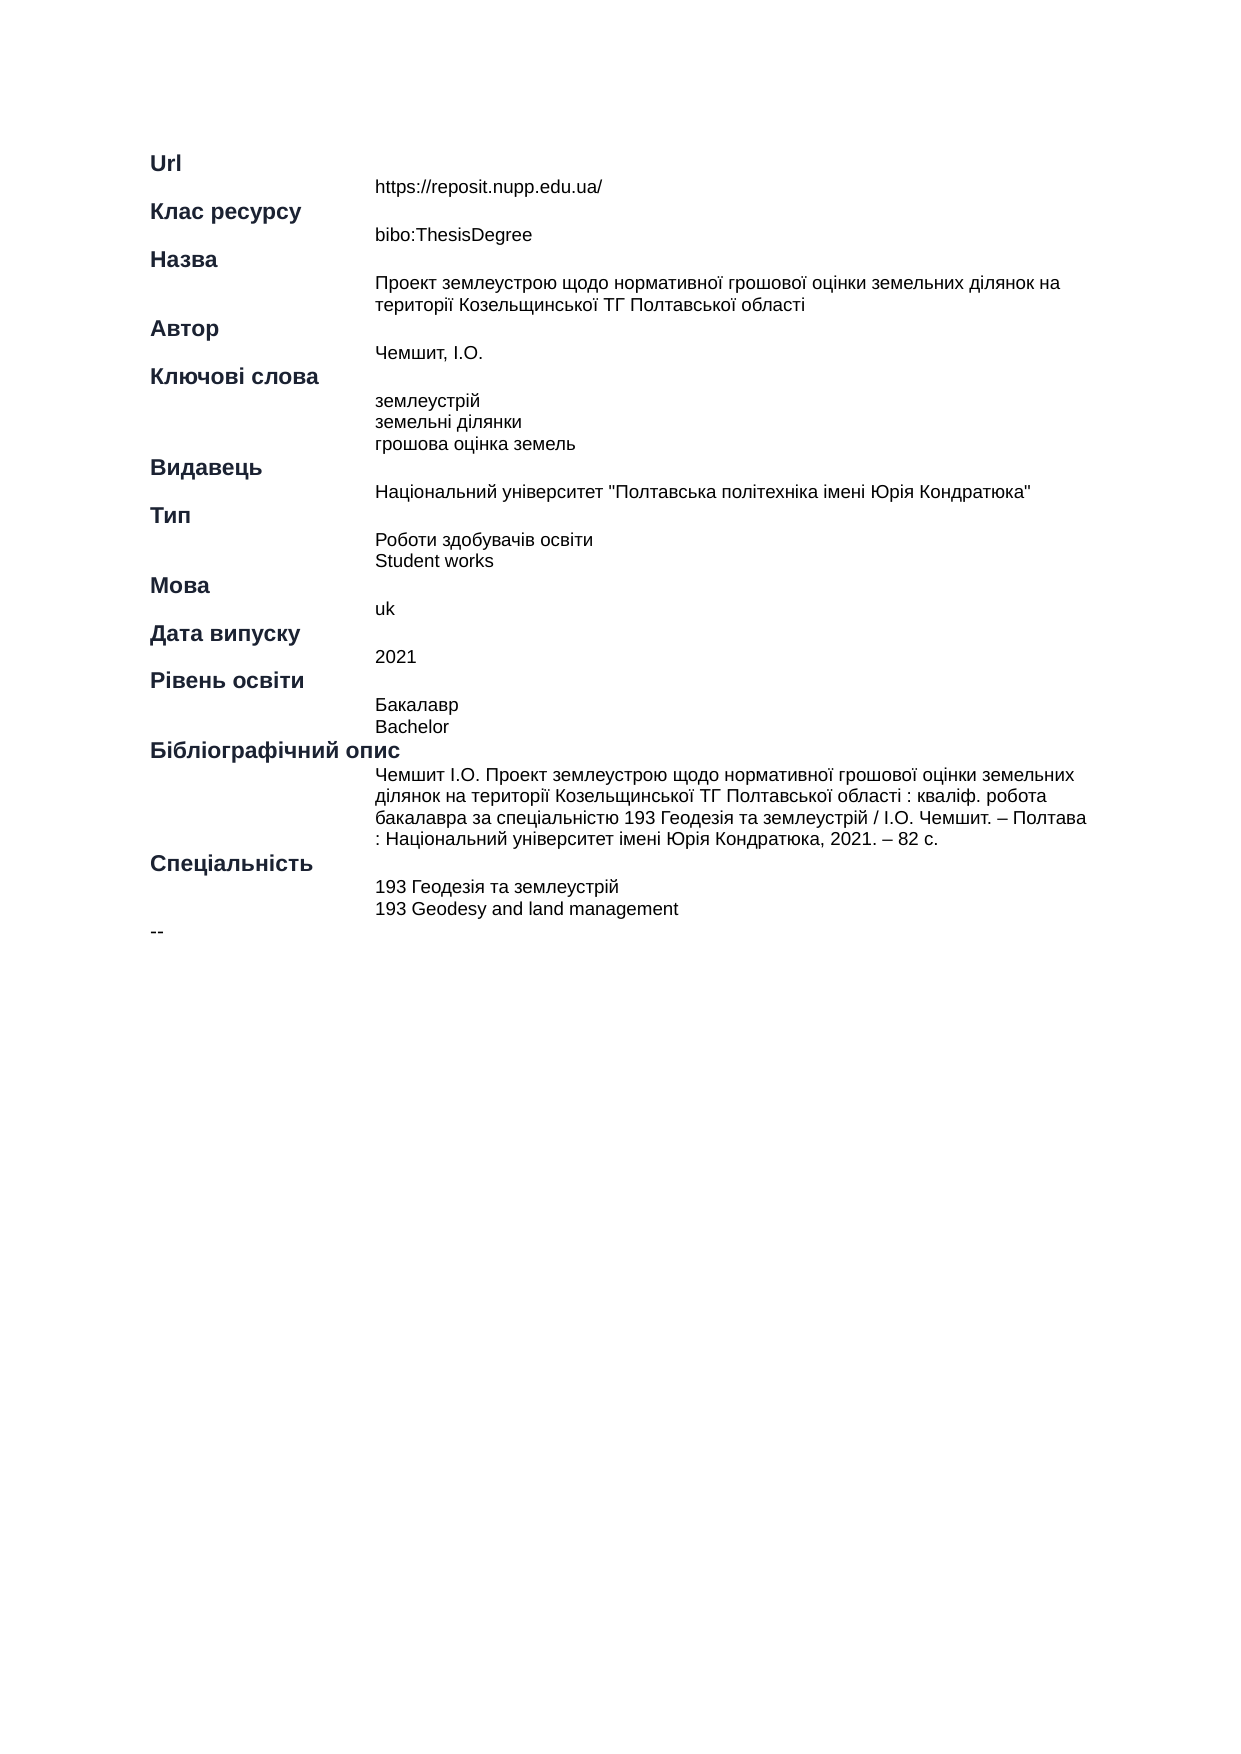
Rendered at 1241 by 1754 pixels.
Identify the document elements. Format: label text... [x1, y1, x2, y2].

text bibo:ThesisDegree [375, 224, 1090, 246]
text Мова [150, 572, 1090, 598]
text Рівень освіти [150, 667, 1090, 694]
text 2021 [375, 646, 1090, 667]
text Чемшит І.О. Проект землеустрою щодо нормативної грошової оцінки земельних ділянок на території Козельщинської ТГ Полтавської області : кваліф. робота бакалавра за спеціальністю 193 Геодезія та землеустрій / І.О. Чемшит. – Полтава : Національний університет імені Юрія Кондратюка, 2021. – 82 с. [375, 763, 1090, 849]
text Національний університет "Полтавська політехніка імені Юрія Кондратюка" [375, 481, 1090, 502]
text 193 Геодезія та землеустрій [375, 876, 1090, 897]
text земельні ділянки [375, 411, 1090, 433]
text Чемшит, І.О. [375, 342, 1090, 363]
text Автор [150, 315, 1090, 342]
text -- [150, 919, 1090, 943]
text Student works [375, 550, 1090, 572]
text Url [150, 150, 1090, 176]
text Спеціальність [150, 849, 1090, 876]
text Назва [150, 246, 1090, 272]
text Видавець [150, 454, 1090, 481]
text грошова оцінка земель [375, 433, 1090, 454]
text Бакалавр [375, 694, 1090, 715]
text Клас ресурсу [150, 198, 1090, 224]
text Бібліографічний опис [150, 737, 1090, 763]
text Дата випуску [150, 619, 1090, 646]
text https://reposit.nupp.edu.ua/ [375, 176, 1090, 198]
text землеустрій [375, 389, 1090, 411]
text uk [375, 598, 1090, 619]
text Тип [150, 502, 1090, 528]
text Проект землеустрою щодо нормативної грошової оцінки земельних ділянок на території Козельщинської ТГ Полтавської області [375, 272, 1090, 315]
text 193 Geodesy and land management [375, 897, 1090, 919]
text Роботи здобувачів освіти [375, 528, 1090, 550]
text Ключові слова [150, 363, 1090, 389]
text Bachelor [375, 715, 1090, 737]
